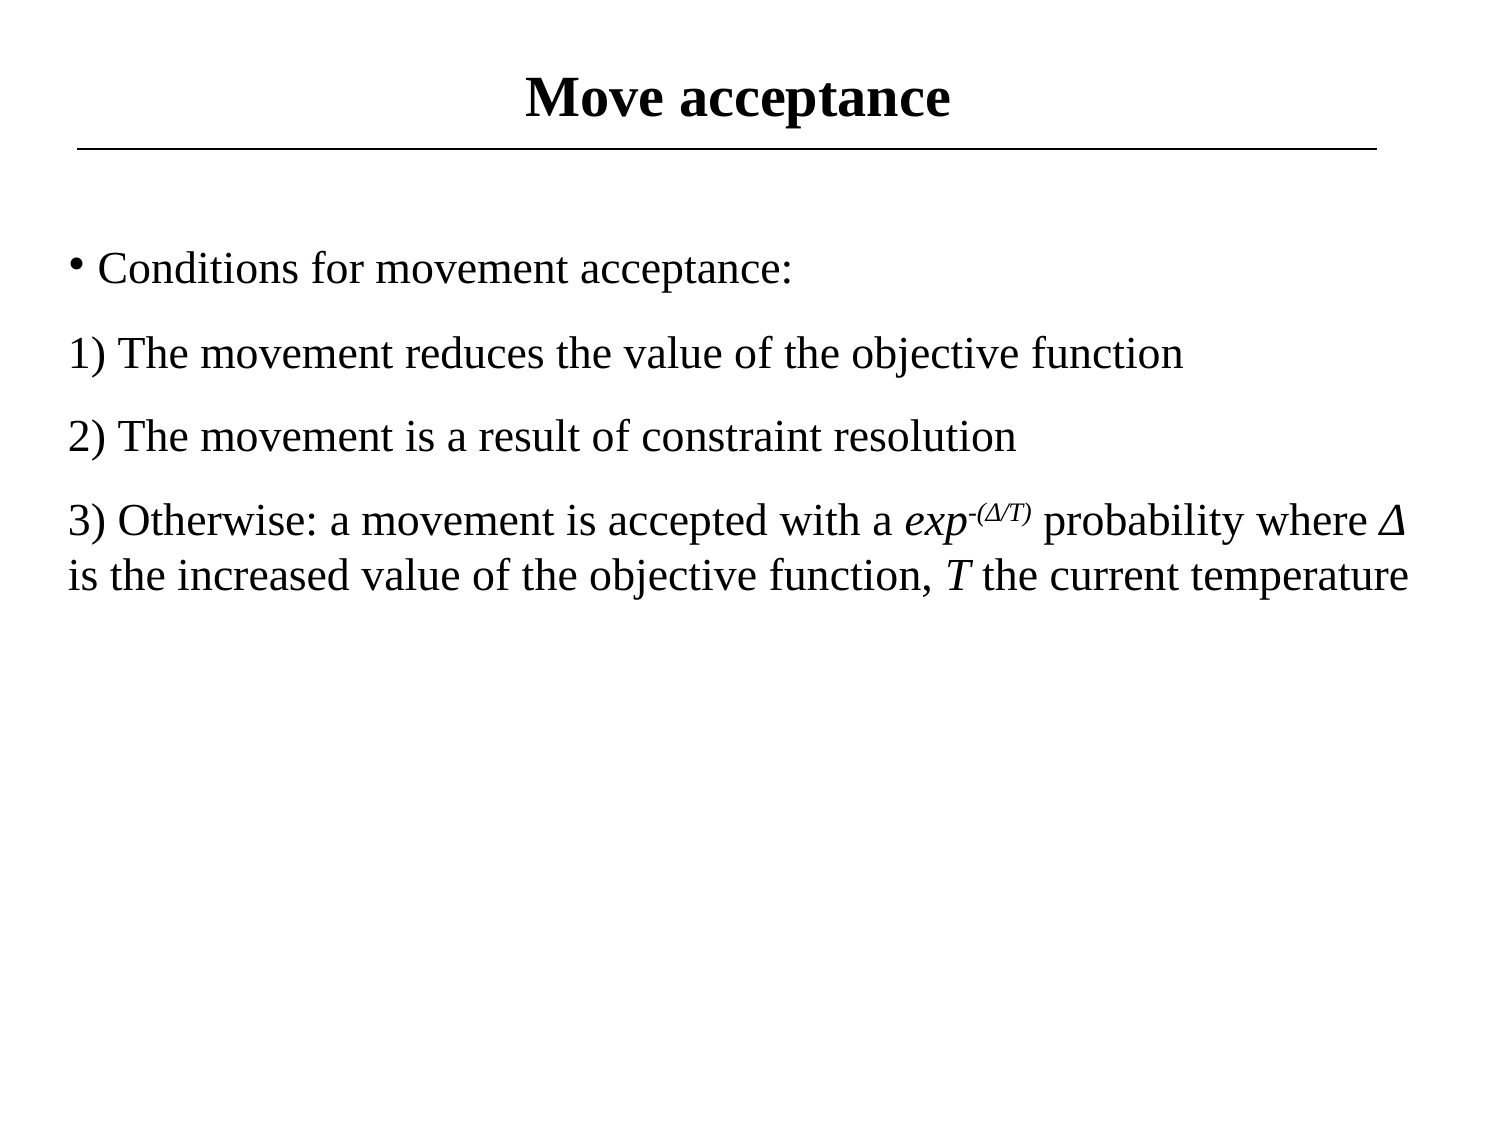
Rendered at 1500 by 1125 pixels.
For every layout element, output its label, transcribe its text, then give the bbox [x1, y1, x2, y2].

text_box Conditions for movement acceptance: 1) The movement reduces the value of the objective function 2) The movement is a result of constraint resolution 3) Otherwise: a movement is accepted with a exp-(Δ/T) probability where Δ is the increased value of the objective function, T the current temperature [53, 231, 1459, 602]
title Move acceptance [112, 42, 1364, 144]
